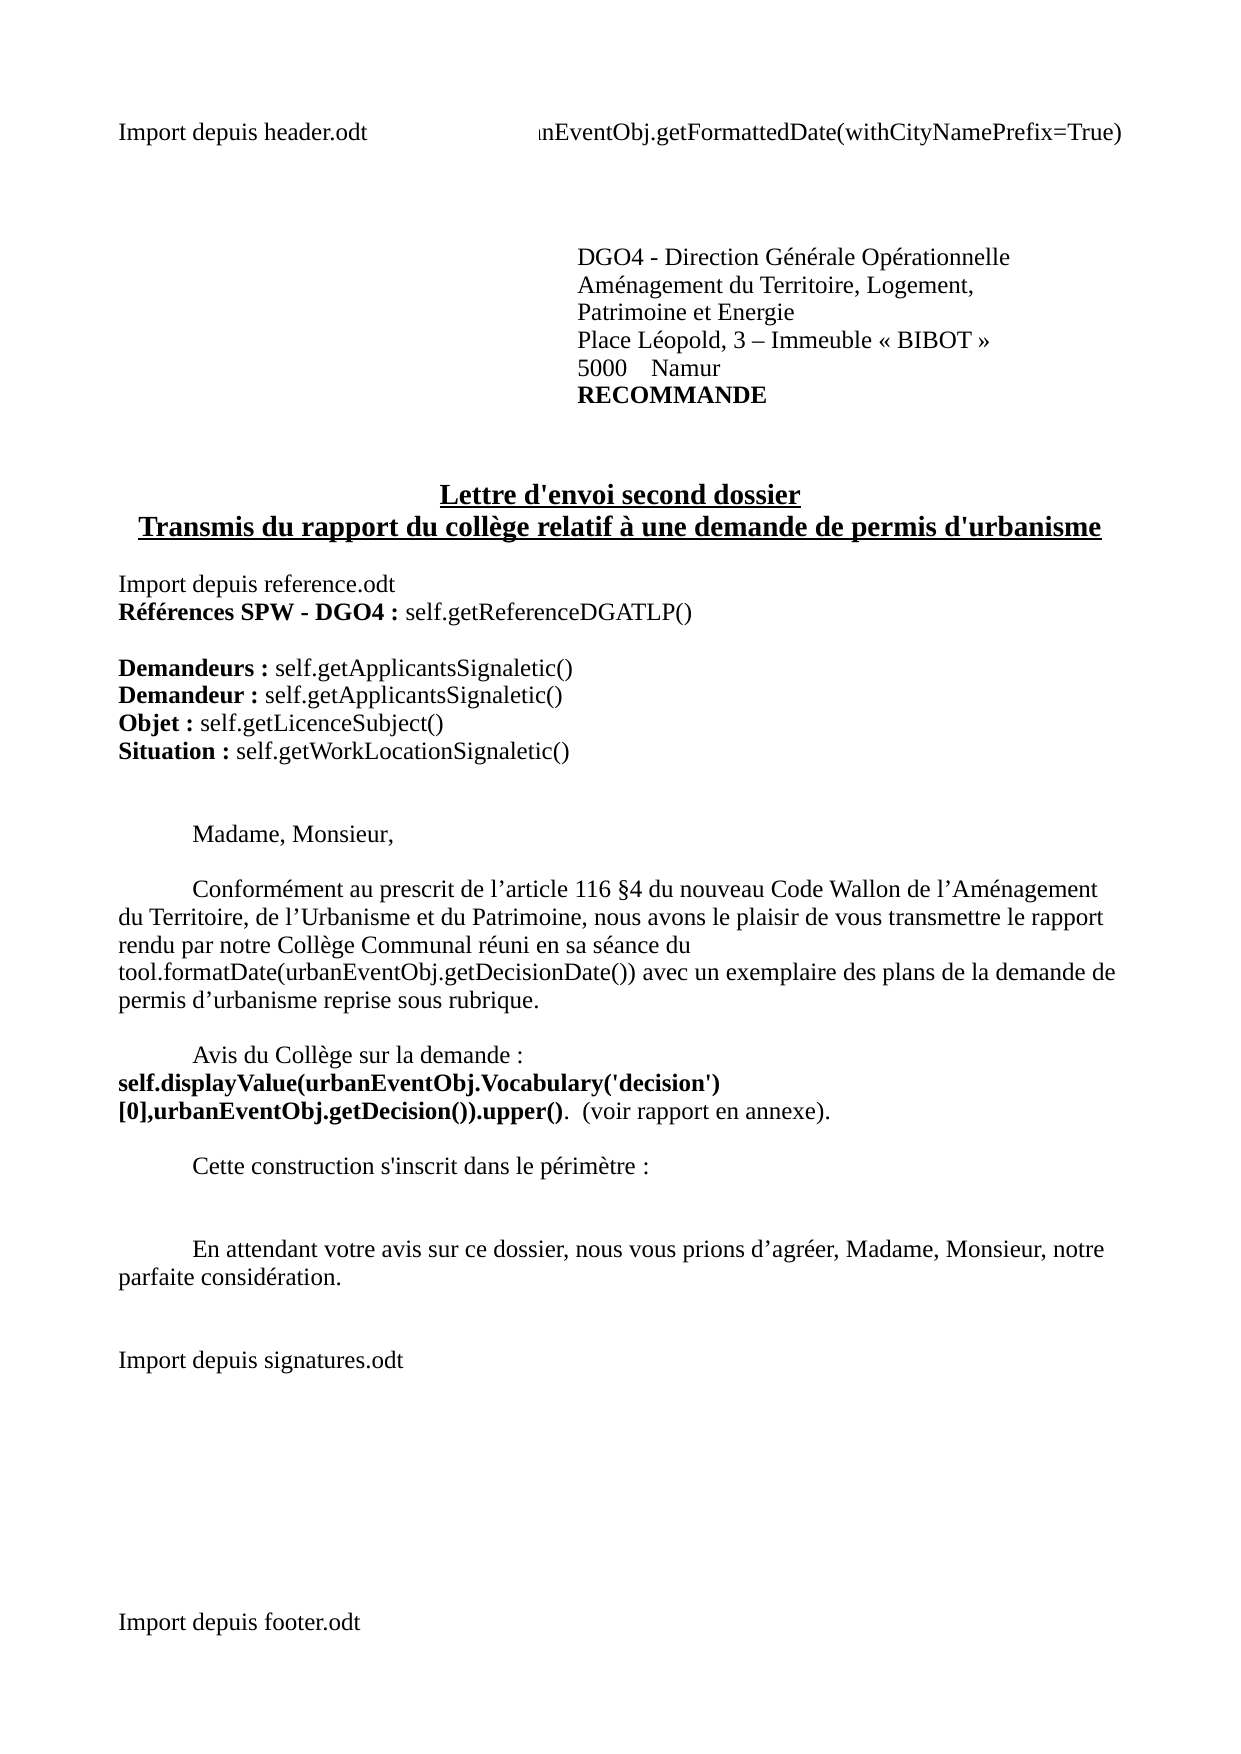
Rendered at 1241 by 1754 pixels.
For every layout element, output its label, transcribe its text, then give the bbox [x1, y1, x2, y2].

text Références SPW - DGO4 : self.getReferenceDGATLP() [118, 598, 1122, 626]
text Import depuis signatures.odt [118, 1346, 1122, 1374]
text Conformément au prescrit de l’article 116 §4 du nouveau Code Wallon de l’Aménagement du Territoire, de l’Urbanisme et du Patrimoine, nous avons le plaisir de vous transmettre le rapport rendu par notre Collège Communal réuni en sa séance du tool.formatDate(urbanEventObj.getDecisionDate()) avec un exemplaire des plans de la demande de permis d’urbanisme reprise sous rubrique. [118, 875, 1122, 1014]
title Transmis du rapport du collège relatif à une demande de permis d'urbanisme [118, 511, 1122, 543]
text Situation : self.getWorkLocationSignaletic() [118, 737, 1122, 764]
text En attendant votre avis sur ce dossier, nous vous prions d’agréer, Madame, Monsieur, notre parfaite considération. [118, 1236, 1122, 1291]
text Demandeurs : self.getApplicantsSignaletic() [118, 654, 1122, 681]
text DGO4 - Direction Générale Opérationnelle Aménagement du Territoire, Logement, Patrimoine et Energie Place Léopold, 3 – Immeuble « BIBOT » 5000 Namur RECOMMANDE [577, 243, 1028, 409]
text Madame, Monsieur, [118, 820, 1122, 848]
text urbanEventObj.getFormattedDate(withCityNamePrefix=True) [118, 118, 1122, 427]
text Import depuis reference.odt [118, 571, 1122, 598]
text Import depuis header.odt [118, 118, 539, 146]
text Cette construction s'inscrit dans le périmètre : [118, 1152, 1122, 1180]
text Avis du Collège sur la demande : self.displayValue(urbanEventObj.Vocabulary('decision')[0],urbanEventObj.getDecision()).upper(). (voir rapport en annexe). [118, 1042, 1122, 1125]
text Demandeur : self.getApplicantsSignaletic() [118, 681, 1122, 709]
text Objet : self.getLicenceSubject() [118, 709, 1122, 737]
title Lettre d'envoi second dossier [118, 478, 1122, 511]
